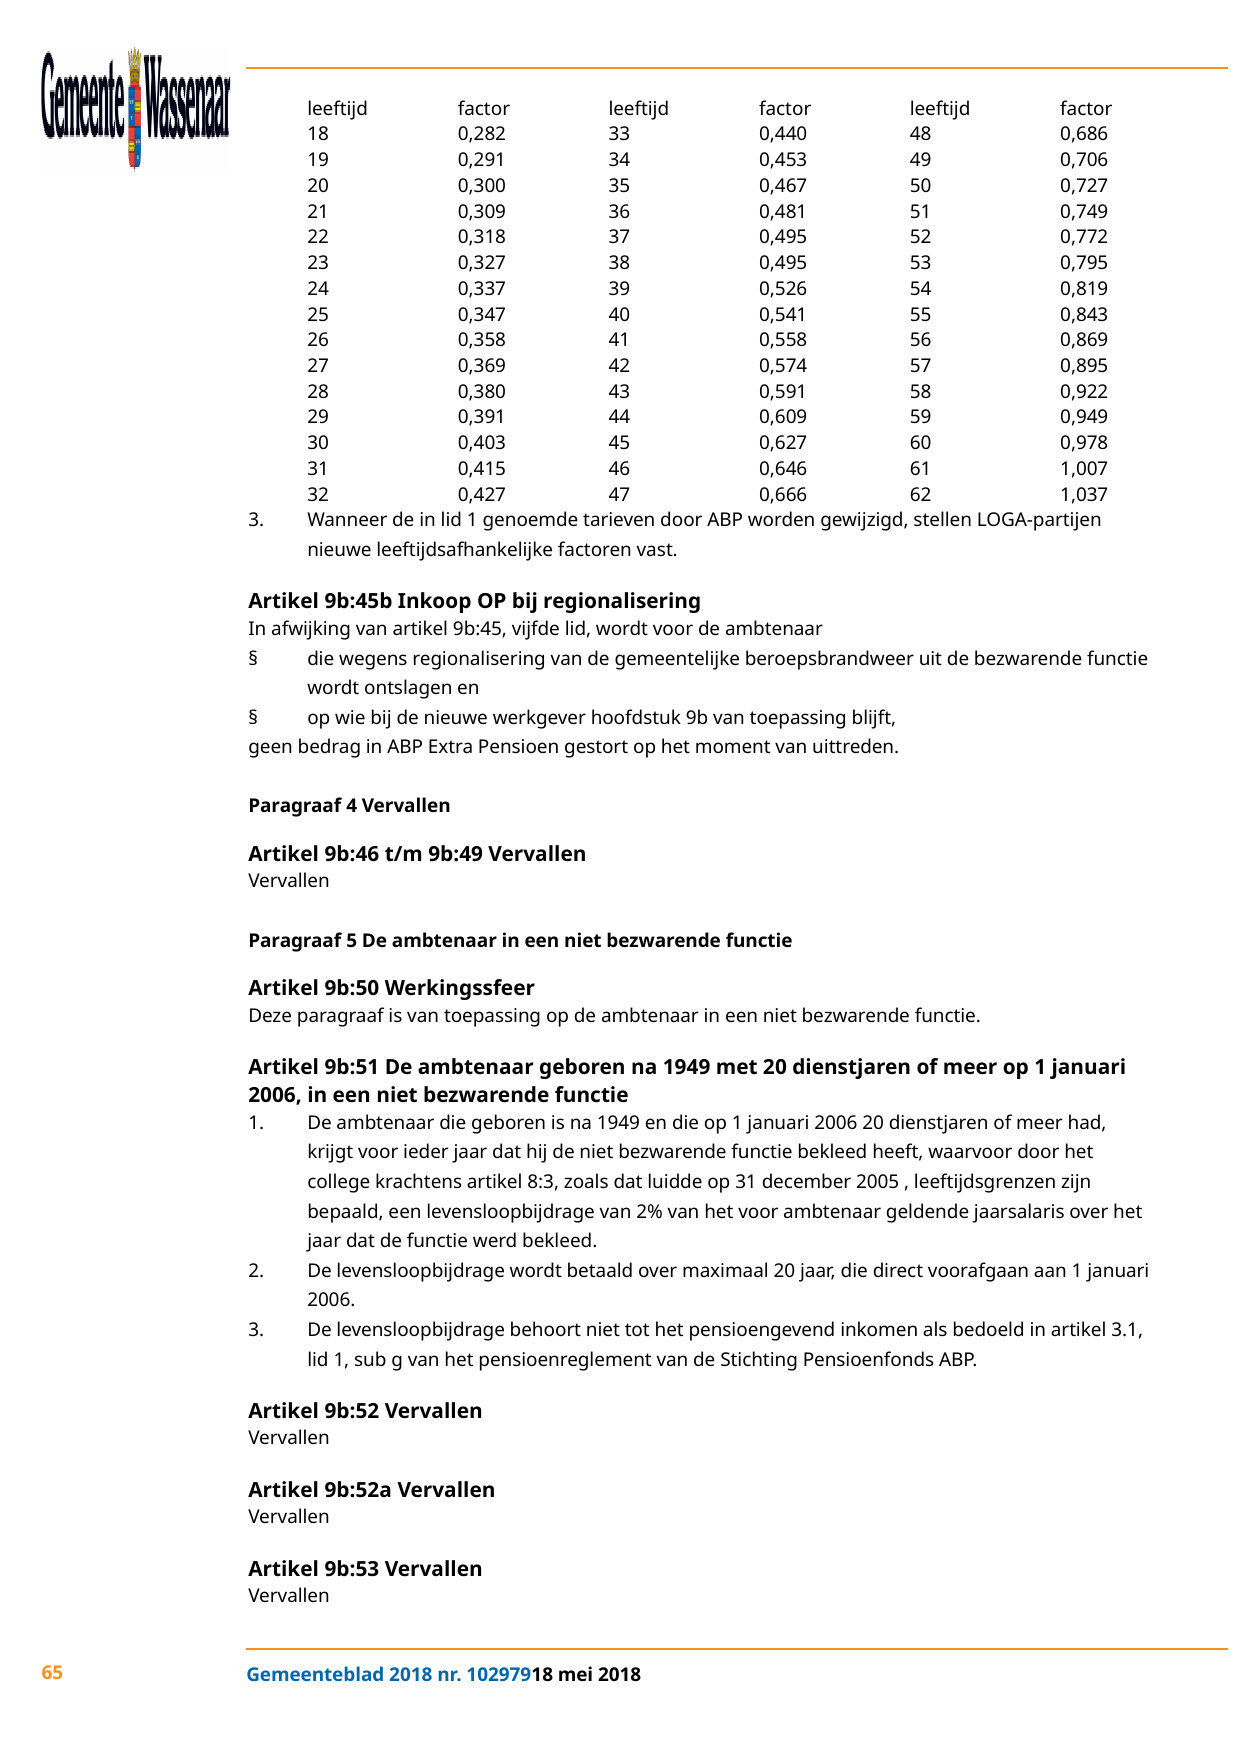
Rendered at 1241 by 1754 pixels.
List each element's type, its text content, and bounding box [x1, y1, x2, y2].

table_cell 0,843 [1060, 301, 1211, 326]
table_cell 0,591 [759, 378, 909, 404]
list De levensloopbijdrage behoort niet tot het pensioengevend inkomen als bedoeld in artikel 3.1, lid 1, sub g van het pensioenreglement van de Stichting Pensioenfonds ABP. [248, 1316, 1152, 1371]
table_cell 42 [608, 352, 759, 378]
table_cell 0,666 [759, 481, 909, 507]
text Artikel 9b:53 Vervallen [248, 1554, 1152, 1582]
table_cell 56 [910, 326, 1060, 352]
picture [41, 47, 231, 172]
table_cell 47 [608, 481, 759, 507]
table_cell 36 [608, 198, 759, 223]
text Vervallen [248, 1503, 1152, 1529]
table_cell 51 [910, 198, 1060, 223]
table_cell 39 [608, 275, 759, 301]
table_cell 38 [608, 249, 759, 275]
table_cell 0,558 [759, 326, 909, 352]
table_cell 0,646 [759, 455, 909, 481]
text Vervallen [248, 1424, 1152, 1450]
table_cell 20 [307, 172, 458, 198]
table_cell 0,772 [1060, 224, 1211, 249]
table_cell 35 [608, 172, 759, 198]
text Deze paragraaf is van toepassing op de ambtenaar in een niet bezwarende functie. [248, 1002, 1152, 1027]
table_cell 0,978 [1060, 429, 1211, 455]
table_cell 0,495 [759, 249, 909, 275]
table_cell 19 [307, 146, 458, 172]
text Paragraaf 4 Vervallen [248, 793, 1152, 818]
text Vervallen [248, 1582, 1152, 1608]
table_cell 0,403 [458, 429, 608, 455]
table_cell 31 [307, 455, 458, 481]
table_cell 0,282 [458, 121, 608, 146]
table_cell 41 [608, 326, 759, 352]
text Paragraaf 5 De ambtenaar in een niet bezwarende functie [248, 927, 1152, 952]
table_cell 46 [608, 455, 759, 481]
table_cell 0,291 [458, 146, 608, 172]
table_header factor [1060, 95, 1211, 121]
table_cell 0,686 [1060, 121, 1211, 146]
table_cell 61 [910, 455, 1060, 481]
table_cell 24 [307, 275, 458, 301]
table_header leeftijd [910, 95, 1060, 121]
table_cell 59 [910, 404, 1060, 429]
table_cell 0,358 [458, 326, 608, 352]
text In afwijking van artikel 9b:45, vijfde lid, wordt voor de ambtenaar [248, 615, 1152, 641]
table_cell 34 [608, 146, 759, 172]
table_cell 0,706 [1060, 146, 1211, 172]
table_cell 0,869 [1060, 326, 1211, 352]
table_cell 52 [910, 224, 1060, 249]
table_cell 48 [910, 121, 1060, 146]
table_cell 0,627 [759, 429, 909, 455]
table_cell 0,391 [458, 404, 608, 429]
table_cell 54 [910, 275, 1060, 301]
text Artikel 9b:46 t/m 9b:49 Vervallen [248, 839, 1152, 868]
table_header factor [458, 95, 608, 121]
table_cell 0,440 [759, 121, 909, 146]
table_cell 22 [307, 224, 458, 249]
table_header leeftijd [608, 95, 759, 121]
table_cell 40 [608, 301, 759, 326]
table_cell 30 [307, 429, 458, 455]
table_cell 0,949 [1060, 404, 1211, 429]
table_cell 1,007 [1060, 455, 1211, 481]
table_header factor [759, 95, 909, 121]
table_cell 0,415 [458, 455, 608, 481]
table_cell 0,795 [1060, 249, 1211, 275]
text Vervallen [248, 868, 1152, 893]
table_cell 18 [307, 121, 458, 146]
table_cell 0,895 [1060, 352, 1211, 378]
table_cell 25 [307, 301, 458, 326]
list Wanneer de in lid 1 genoemde tarieven door ABP worden gewijzigd, stellen LOGA-partijen nieuwe leeftijdsafhankelijke factoren vast. [248, 507, 1152, 562]
table_cell 0,347 [458, 301, 608, 326]
table_cell 0,727 [1060, 172, 1211, 198]
table_cell 27 [307, 352, 458, 378]
table_cell 0,380 [458, 378, 608, 404]
table_cell 32 [307, 481, 458, 507]
table_cell 0,300 [458, 172, 608, 198]
text geen bedrag in ABP Extra Pensioen gestort op het moment van uittreden. [248, 733, 1152, 759]
table_cell 0,467 [759, 172, 909, 198]
text Artikel 9b:52a Vervallen [248, 1475, 1152, 1503]
table_cell 37 [608, 224, 759, 249]
table_cell 26 [307, 326, 458, 352]
table_cell 53 [910, 249, 1060, 275]
table_header leeftijd [307, 95, 458, 121]
table_cell 58 [910, 378, 1060, 404]
table_cell 0,922 [1060, 378, 1211, 404]
table_cell 0,318 [458, 224, 608, 249]
table_cell 0,309 [458, 198, 608, 223]
table_cell 0,453 [759, 146, 909, 172]
table_cell 0,574 [759, 352, 909, 378]
table_cell 33 [608, 121, 759, 146]
table_cell 0,495 [759, 224, 909, 249]
table_cell 0,819 [1060, 275, 1211, 301]
table_cell 43 [608, 378, 759, 404]
table_cell 0,327 [458, 249, 608, 275]
list op wie bij de nieuwe werkgever hoofdstuk 9b van toepassing blijft, [248, 704, 1152, 729]
table_cell 0,526 [759, 275, 909, 301]
table_cell 21 [307, 198, 458, 223]
text Artikel 9b:51 De ambtenaar geboren na 1949 met 20 dienstjaren of meer op 1 januari 2006, in een niet bezwarende functie [248, 1052, 1152, 1109]
table_cell 57 [910, 352, 1060, 378]
table_cell 50 [910, 172, 1060, 198]
table_cell 55 [910, 301, 1060, 326]
table_cell 44 [608, 404, 759, 429]
text Artikel 9b:52 Vervallen [248, 1396, 1152, 1424]
table_cell 0,337 [458, 275, 608, 301]
table_cell 60 [910, 429, 1060, 455]
table_cell 0,369 [458, 352, 608, 378]
table_cell 45 [608, 429, 759, 455]
list De levensloopbijdrage wordt betaald over maximaal 20 jaar, die direct voorafgaan aan 1 januari 2006. [248, 1257, 1152, 1312]
table_cell 0,749 [1060, 198, 1211, 223]
table_cell 29 [307, 404, 458, 429]
table_cell 28 [307, 378, 458, 404]
table_cell 0,541 [759, 301, 909, 326]
list die wegens regionalisering van de gemeentelijke beroepsbrandweer uit de bezwarende functie wordt ontslagen en [248, 645, 1152, 700]
table_cell 0,481 [759, 198, 909, 223]
table_cell 49 [910, 146, 1060, 172]
table_cell 62 [910, 481, 1060, 507]
table_cell 23 [307, 249, 458, 275]
table_cell 1,037 [1060, 481, 1211, 507]
table_cell 0,427 [458, 481, 608, 507]
list De ambtenaar die geboren is na 1949 en die op 1 januari 2006 20 dienstjaren of meer had, krijgt voor ieder jaar dat hij de niet bezwarende functie bekleed heeft, waarvoor door het college krachtens artikel 8:3, zoals dat luidde op 31 december 2005 , leeftijdsgrenzen zijn bepaald, een levensloopbijdrage van 2% van het voor ambtenaar geldende jaarsalaris over het jaar dat de functie werd bekleed. [248, 1109, 1152, 1253]
text Artikel 9b:45b Inkoop OP bij regionalisering [248, 587, 1152, 615]
table_cell 0,609 [759, 404, 909, 429]
text Artikel 9b:50 Werkingssfeer [248, 973, 1152, 1002]
